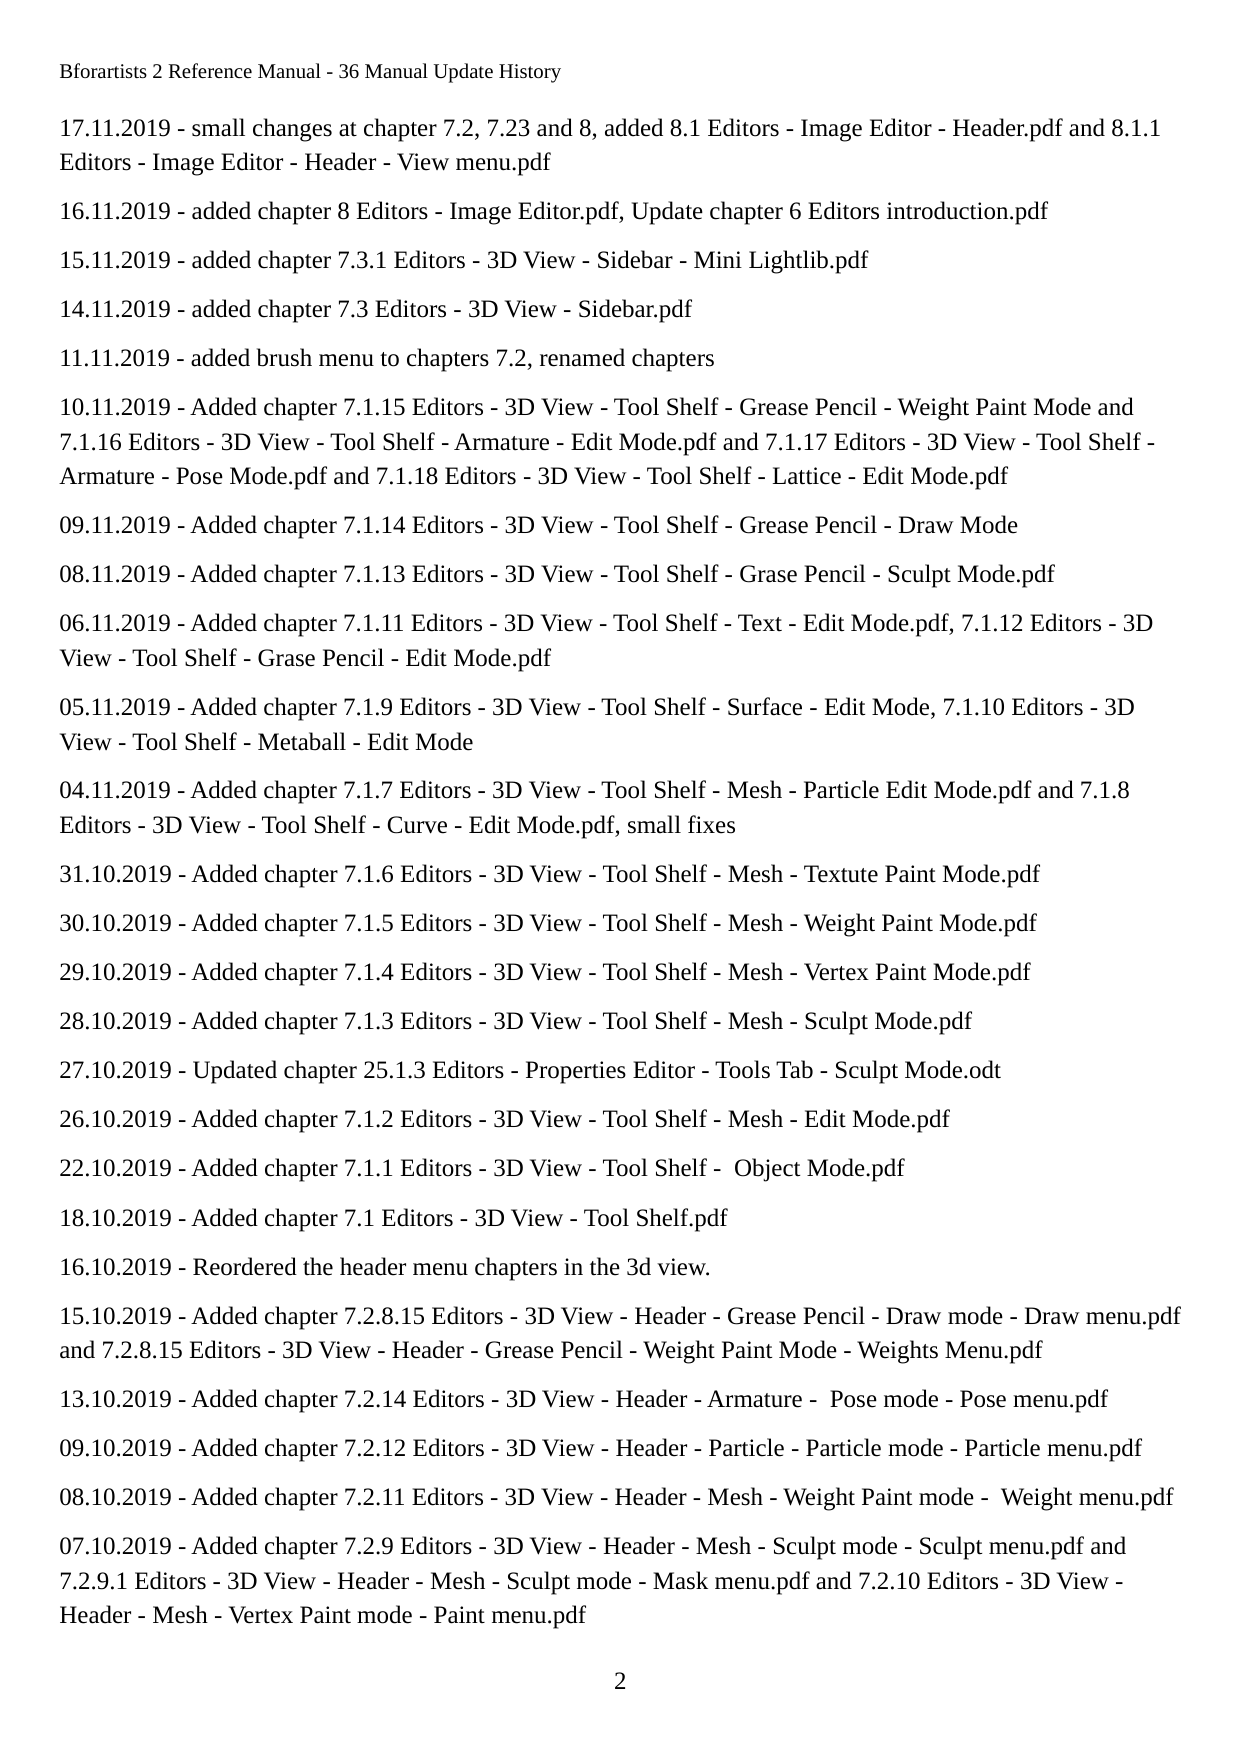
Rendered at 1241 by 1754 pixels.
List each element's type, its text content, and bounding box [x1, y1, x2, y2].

text 09.11.2019 - Added chapter 7.1.14 Editors - 3D View - Tool Shelf - Grease Pencil - Draw Mode [59, 510, 1181, 539]
text 08.11.2019 - Added chapter 7.1.13 Editors - 3D View - Tool Shelf - Grase Pencil - Sculpt Mode.pdf [59, 559, 1181, 588]
text 06.11.2019 - Added chapter 7.1.11 Editors - 3D View - Tool Shelf - Text - Edit Mode.pdf, 7.1.12 Editors - 3D View - Tool Shelf - Grase Pencil - Edit Mode.pdf [59, 608, 1181, 672]
text 09.10.2019 - Added chapter 7.2.12 Editors - 3D View - Header - Particle - Particle mode - Particle menu.pdf [59, 1433, 1181, 1462]
text 16.11.2019 - added chapter 8 Editors - Image Editor.pdf, Update chapter 6 Editors introduction.pdf [59, 196, 1181, 225]
text 15.10.2019 - Added chapter 7.2.8.15 Editors - 3D View - Header - Grease Pencil - Draw mode - Draw menu.pdf and 7.2.8.15 Editors - 3D View - Header - Grease Pencil - Weight Paint Mode - Weights Menu.pdf [59, 1301, 1181, 1364]
text 05.11.2019 - Added chapter 7.1.9 Editors - 3D View - Tool Shelf - Surface - Edit Mode, 7.1.10 Editors - 3D View - Tool Shelf - Metaball - Edit Mode [59, 692, 1181, 755]
text 18.10.2019 - Added chapter 7.1 Editors - 3D View - Tool Shelf.pdf [59, 1203, 1181, 1231]
text 14.11.2019 - added chapter 7.3 Editors - 3D View - Sidebar.pdf [59, 294, 1181, 323]
text 10.11.2019 - Added chapter 7.1.15 Editors - 3D View - Tool Shelf - Grease Pencil - Weight Paint Mode and 7.1.16 Editors - 3D View - Tool Shelf - Armature - Edit Mode.pdf and 7.1.17 Editors - 3D View - Tool Shelf - Armature - Pose Mode.pdf and 7.1.18 Editors - 3D View - Tool Shelf - Lattice - Edit Mode.pdf [59, 392, 1181, 490]
text 27.10.2019 - Updated chapter 25.1.3 Editors - Properties Editor - Tools Tab - Sculpt Mode.odt [59, 1055, 1181, 1084]
text 16.10.2019 - Reordered the header menu chapters in the 3d view. [59, 1252, 1181, 1280]
text 11.11.2019 - added brush menu to chapters 7.2, renamed chapters [59, 343, 1181, 372]
text 07.10.2019 - Added chapter 7.2.9 Editors - 3D View - Header - Mesh - Sculpt mode - Sculpt menu.pdf and 7.2.9.1 Editors - 3D View - Header - Mesh - Sculpt mode - Mask menu.pdf and 7.2.10 Editors - 3D View - Header - Mesh - Vertex Paint mode - Paint menu.pdf [59, 1531, 1181, 1629]
text 31.10.2019 - Added chapter 7.1.6 Editors - 3D View - Tool Shelf - Mesh - Textute Paint Mode.pdf [59, 859, 1181, 888]
text 08.10.2019 - Added chapter 7.2.11 Editors - 3D View - Header - Mesh - Weight Paint mode - Weight menu.pdf [59, 1482, 1181, 1511]
text 22.10.2019 - Added chapter 7.1.1 Editors - 3D View - Tool Shelf - Object Mode.pdf [59, 1153, 1181, 1182]
text 04.11.2019 - Added chapter 7.1.7 Editors - 3D View - Tool Shelf - Mesh - Particle Edit Mode.pdf and 7.1.8 Editors - 3D View - Tool Shelf - Curve - Edit Mode.pdf, small fixes [59, 776, 1181, 839]
text 30.10.2019 - Added chapter 7.1.5 Editors - 3D View - Tool Shelf - Mesh - Weight Paint Mode.pdf [59, 908, 1181, 937]
text 29.10.2019 - Added chapter 7.1.4 Editors - 3D View - Tool Shelf - Mesh - Vertex Paint Mode.pdf [59, 957, 1181, 986]
text 26.10.2019 - Added chapter 7.1.2 Editors - 3D View - Tool Shelf - Mesh - Edit Mode.pdf [59, 1104, 1181, 1133]
text 28.10.2019 - Added chapter 7.1.3 Editors - 3D View - Tool Shelf - Mesh - Sculpt Mode.pdf [59, 1006, 1181, 1035]
text 15.11.2019 - added chapter 7.3.1 Editors - 3D View - Sidebar - Mini Lightlib.pdf [59, 245, 1181, 274]
text 13.10.2019 - Added chapter 7.2.14 Editors - 3D View - Header - Armature - Pose mode - Pose menu.pdf [59, 1384, 1181, 1413]
text 17.11.2019 - small changes at chapter 7.2, 7.23 and 8, added 8.1 Editors - Image Editor - Header.pdf and 8.1.1 Editors - Image Editor - Header - View menu.pdf [59, 113, 1181, 176]
